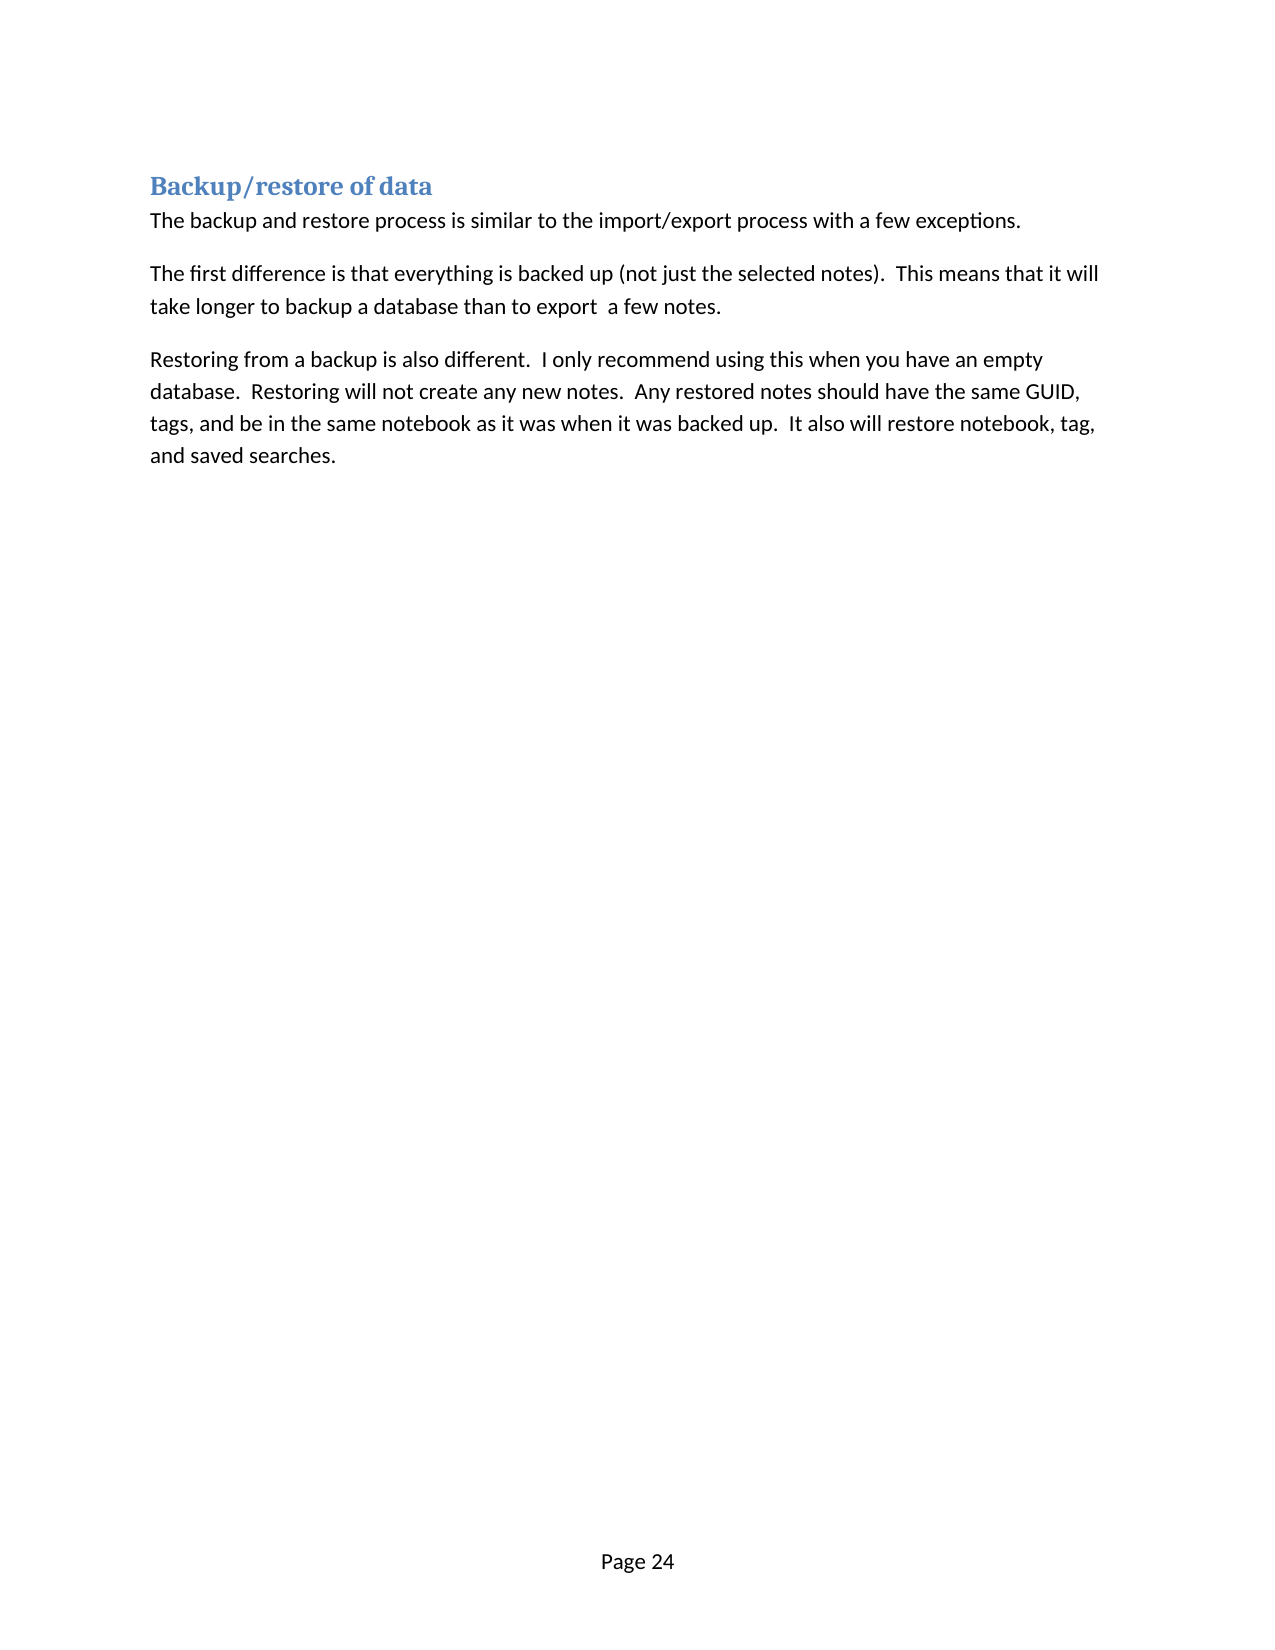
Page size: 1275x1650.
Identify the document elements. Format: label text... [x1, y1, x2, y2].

text The first difference is that everything is backed up (not just the selected notes). This means that it will take longer to backup a database than to export a few notes. [150, 259, 1125, 320]
text Restoring from a backup is also different. I only recommend using this when you have an empty database. Restoring will not create any new notes. Any restored notes should have the same GUID, tags, and be in the same notebook as it was when it was backed up. It also will restore notebook, tag, and saved searches. [150, 345, 1125, 469]
text The backup and restore process is similar to the import/export process with a few exceptions. [150, 207, 1125, 234]
subtitle Backup/restore of data [150, 171, 1125, 202]
